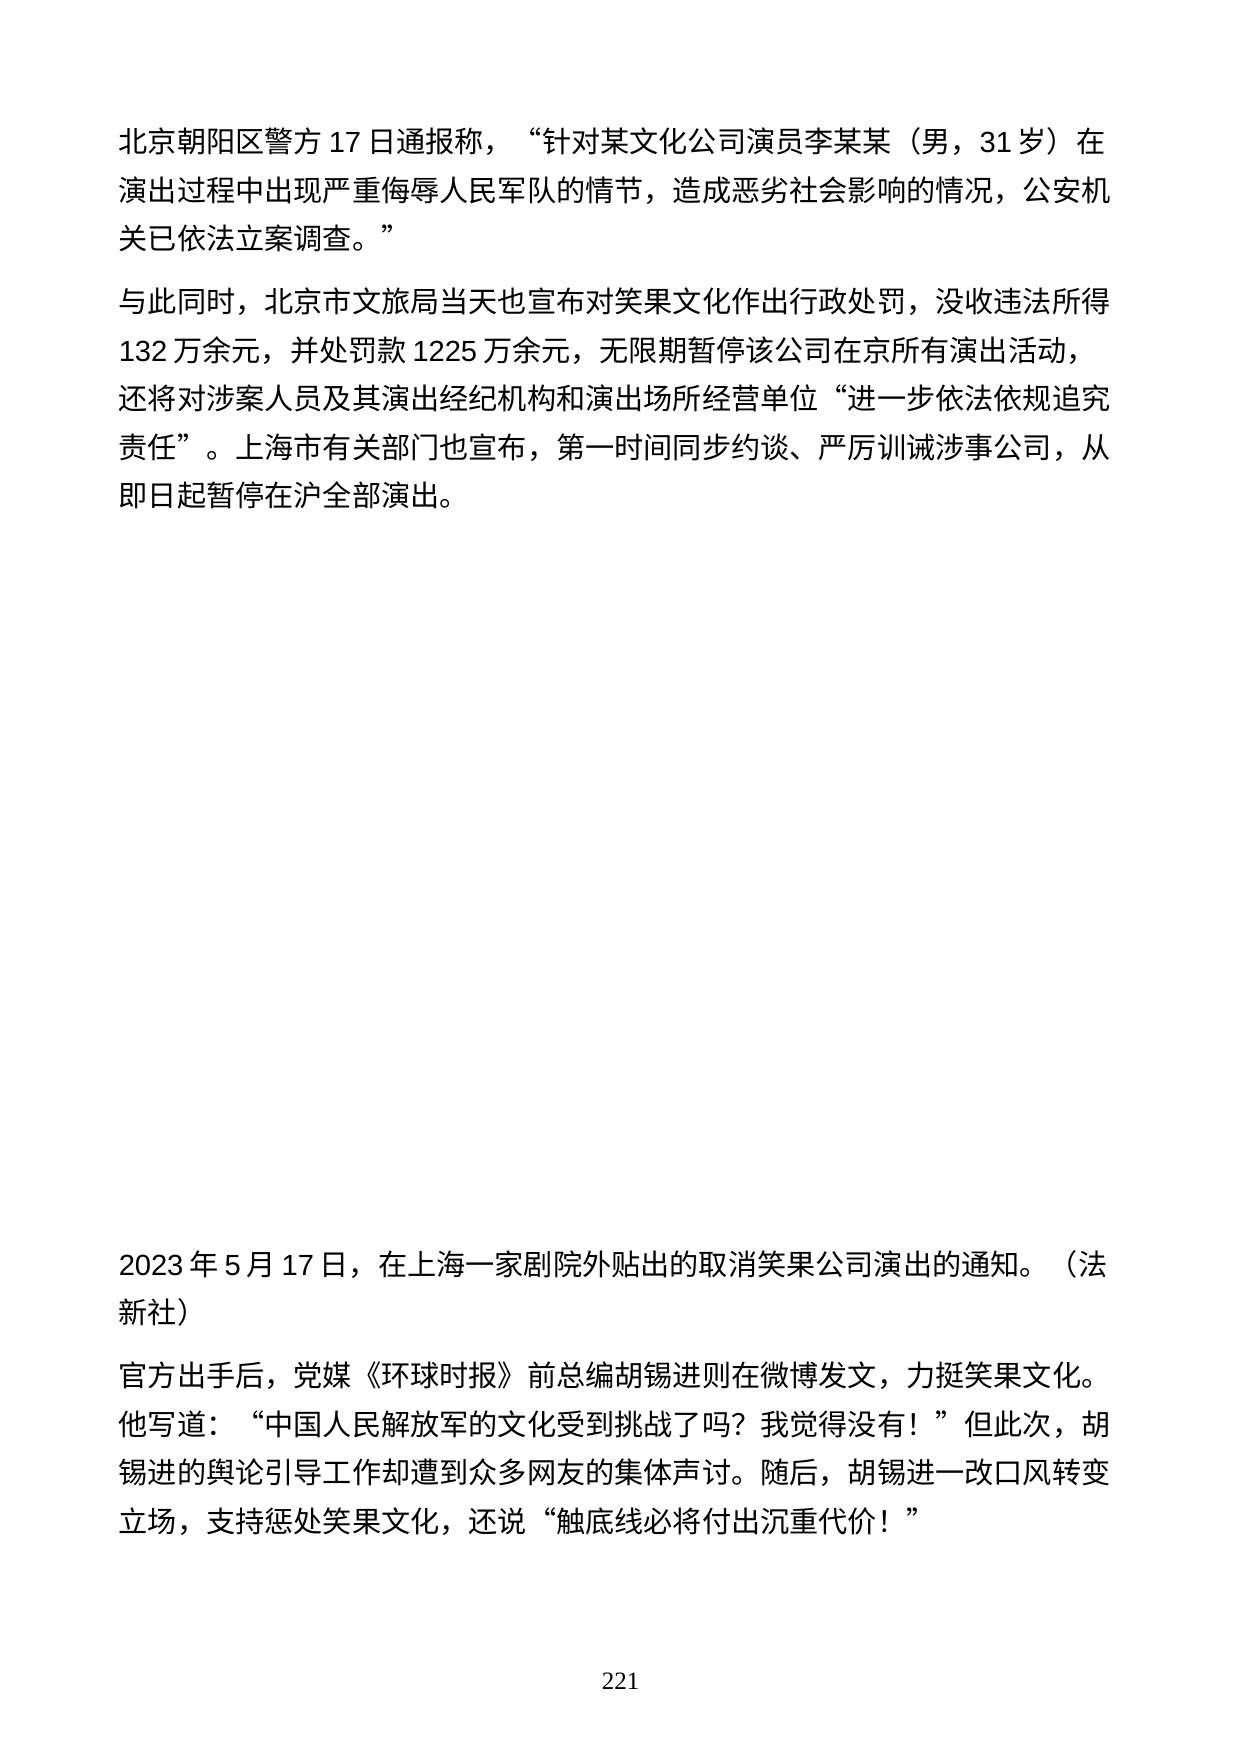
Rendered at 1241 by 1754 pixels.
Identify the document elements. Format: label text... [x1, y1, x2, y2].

text 2023年5月17日，在上海一家剧院外贴出的取消笑果公司演出的通知。（法新社） [118, 536, 1122, 1332]
text 北京朝阳区警方17日通报称，“针对某文化公司演员李某某（男，31岁）在演出过程中出现严重侮辱人民军队的情节，造成恶劣社会影响的情况，公安机关已依法立案调查。” [118, 118, 1122, 258]
text 与此同时，北京市文旅局当天也宣布对笑果文化作出行政处罚，没收违法所得132万余元，并处罚款1225万余元，无限期暂停该公司在京所有演出活动，还将对涉案人员及其演出经纪机构和演出场所经营单位“进一步依法依规追究责任”。上海市有关部门也宣布，第一时间同步约谈、严厉训诫涉事公司，从即日起暂停在沪全部演出。 [118, 279, 1122, 515]
text 官方出手后，党媒《环球时报》前总编胡锡进则在微博发文，力挺笑果文化。他写道：“中国人民解放军的文化受到挑战了吗？我觉得没有！”但此次，胡锡进的舆论引导工作却遭到众多网友的集体声讨。随后，胡锡进一改口风转变立场，支持惩处笑果文化，还说“触底线必将付出沉重代价！” [118, 1353, 1122, 1541]
